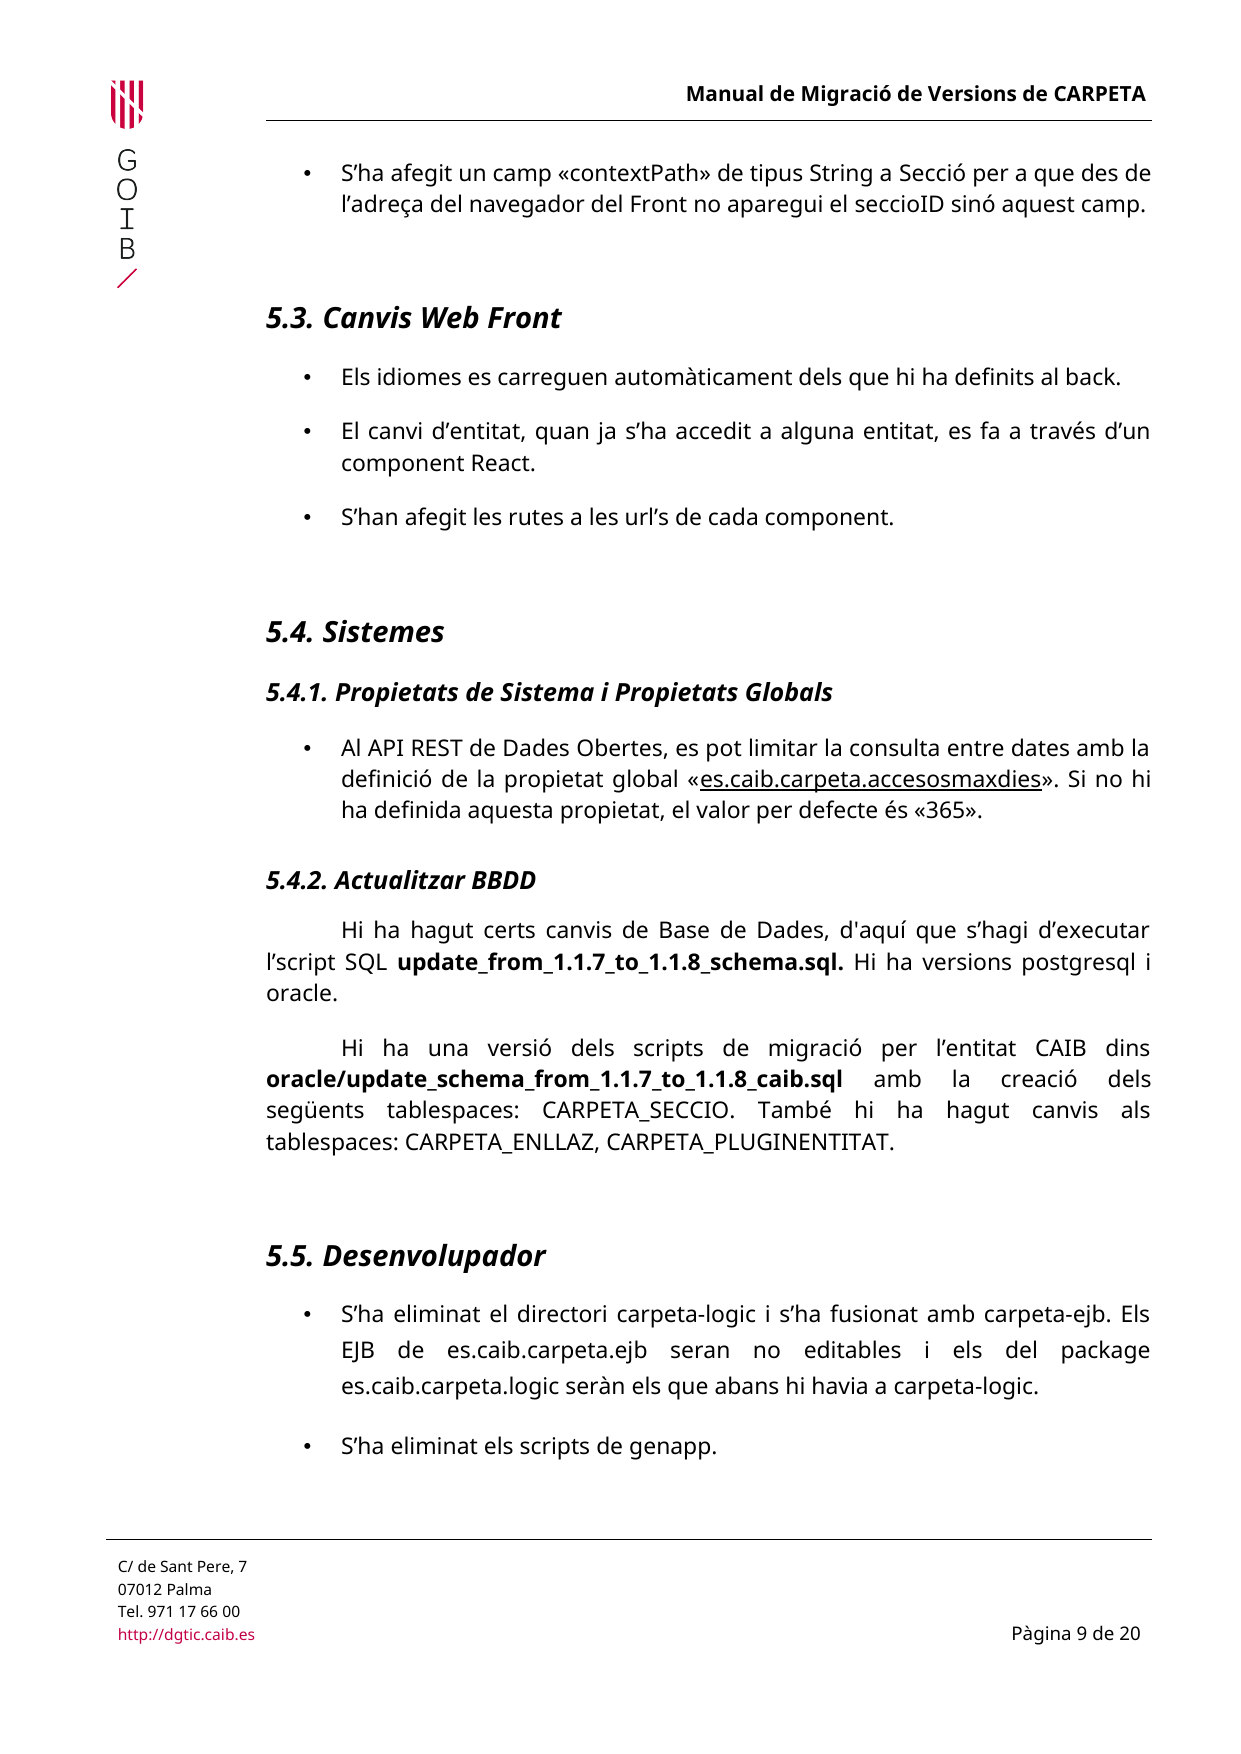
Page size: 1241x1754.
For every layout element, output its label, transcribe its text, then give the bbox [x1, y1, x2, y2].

subtitle Canvis Web Front [266, 297, 1152, 337]
subtitle Actualitzar BBDD [266, 862, 1152, 896]
list Hi ha hagut certs canvis de Base de Dades, d'aquí que s’hagi d’executar l’script SQL update_from_1.1.7_to_1.1.8_schema.sql. Hi ha versions postgresql i oracle. [266, 914, 1152, 1008]
list El canvi d’entitat, quan ja s’ha accedit a alguna entitat, es fa a través d’un component React. [303, 415, 1152, 478]
list S’han afegit les rutes a les url’s de cada component. [303, 501, 1152, 533]
list Al API REST de Dades Obertes, es pot limitar la consulta entre dates amb la definició de la propietat global «es.caib.carpeta.accesosmaxdies». Si no hi ha definida aquesta propietat, el valor per defecte és «365». [303, 732, 1152, 826]
picture [82, 57, 172, 319]
list S’ha eliminat els scripts de genapp. [303, 1429, 1152, 1461]
subtitle Propietats de Sistema i Propietats Globals [266, 674, 1152, 708]
list S’ha eliminat el directori carpeta-logic i s’ha fusionat amb carpeta-ejb. Els EJB de es.caib.carpeta.ejb seran no editables i els del package es.caib.carpeta.logic seràn els que abans hi havia a carpeta-logic. [303, 1298, 1152, 1401]
list Els idiomes es carreguen automàticament dels que hi ha definits al back. [303, 361, 1152, 392]
subtitle Desenvolupador [266, 1235, 1152, 1275]
subtitle Sistemes [266, 611, 1152, 651]
list Hi ha una versió dels scripts de migració per l’entitat CAIB dins oracle/update_schema_from_1.1.7_to_1.1.8_caib.sql amb la creació dels següents tablespaces: CARPETA_SECCIO. També hi ha hagut canvis als tablespaces: CARPETA_ENLLAZ, CARPETA_PLUGINENTITAT. [266, 1032, 1152, 1157]
list S’ha afegit un camp «contextPath» de tipus String a Secció per a que des de l’adreça del navegador del Front no aparegui el seccioID sinó aquest camp. [303, 156, 1152, 219]
